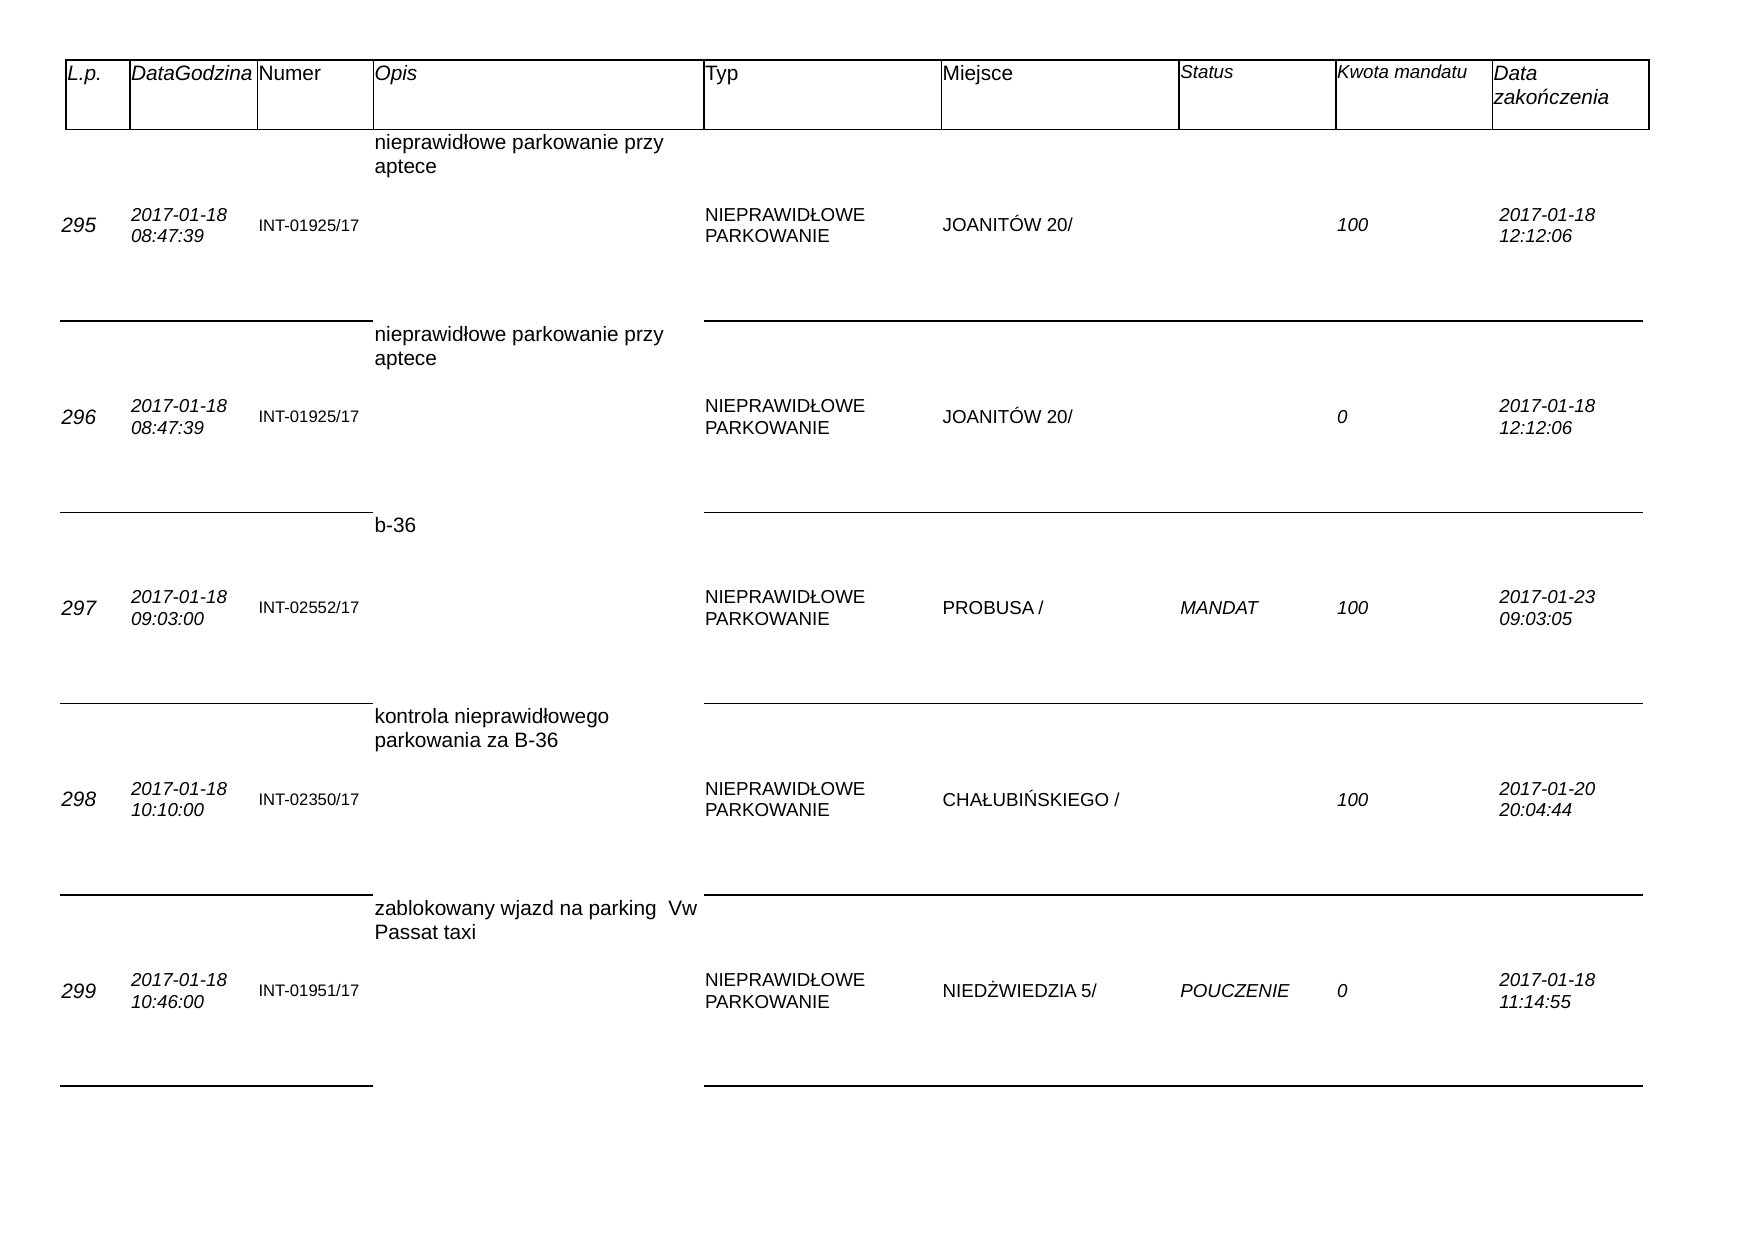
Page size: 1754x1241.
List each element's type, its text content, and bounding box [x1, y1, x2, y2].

table_cell 2017-01-18 12:12:06 [1498, 130, 1643, 320]
table_cell 100 [1336, 130, 1498, 320]
table_cell [1643, 894, 1649, 1085]
table_cell NIEDŻWIEDZIA 5/ [941, 896, 1179, 1085]
table_cell 100 [1336, 513, 1498, 703]
table_header Miejsce [942, 61, 1178, 129]
table_cell 0 [1336, 896, 1498, 1085]
table_cell NIEPRAWIDŁOWE PARKOWANIE [704, 513, 941, 703]
table_cell 2017-01-18 12:12:06 [1498, 322, 1643, 511]
table_cell 2017-01-18 10:46:00 [130, 896, 257, 1085]
table_cell 2017-01-23 09:03:05 [1498, 513, 1643, 703]
table_cell 2017-01-18 08:47:39 [130, 130, 257, 320]
table_cell 2017-01-18 08:47:39 [130, 322, 257, 511]
table_cell INT-01925/17 [257, 322, 373, 511]
table_cell b-36 [373, 511, 704, 703]
table_cell 297 [60, 513, 130, 703]
table_header Opis [374, 61, 703, 129]
table_cell nieprawidłowe parkowanie przy aptece [373, 130, 704, 320]
table_header [60, 59, 65, 129]
table_cell 296 [60, 322, 130, 511]
table_cell JOANITÓW 20/ [941, 130, 1179, 320]
table_cell 295 [60, 129, 130, 320]
table_header L.p. [67, 61, 129, 129]
table_header Numer [258, 61, 373, 129]
table_cell INT-02350/17 [257, 704, 373, 894]
table_cell NIEPRAWIDŁOWE PARKOWANIE [704, 130, 941, 320]
table_header Kwota mandatu [1337, 61, 1492, 129]
table_cell 2017-01-18 09:03:00 [130, 513, 257, 703]
table_header DataGodzina [131, 61, 257, 129]
table_cell CHAŁUBIŃSKIEGO / [941, 704, 1179, 894]
table_cell 298 [60, 704, 130, 894]
table_cell 2017-01-18 10:10:00 [130, 704, 257, 894]
table_cell INT-01925/17 [257, 130, 373, 320]
table_cell NIEPRAWIDŁOWE PARKOWANIE [704, 896, 941, 1085]
table_header Status [1180, 61, 1335, 129]
table_header Typ [705, 61, 941, 129]
table_cell 100 [1336, 704, 1498, 894]
table_cell nieprawidłowe parkowanie przy aptece [373, 320, 704, 511]
table_cell [1643, 511, 1649, 703]
table_cell [1643, 320, 1649, 511]
table_cell NIEPRAWIDŁOWE PARKOWANIE [704, 704, 941, 894]
table_cell 299 [60, 896, 130, 1085]
table_cell [1179, 322, 1336, 511]
table_cell 2017-01-18 11:14:55 [1498, 896, 1643, 1085]
table_cell [1179, 130, 1336, 320]
table_cell [1643, 130, 1649, 320]
table_cell zablokowany wjazd na parking Vw Passat taxi [373, 894, 704, 1085]
table_header Data zakończenia [1493, 61, 1648, 129]
table_cell MANDAT [1179, 513, 1336, 703]
table_cell JOANITÓW 20/ [941, 322, 1179, 511]
table_cell INT-02552/17 [257, 513, 373, 703]
table_cell PROBUSA / [941, 513, 1179, 703]
table_cell [1643, 703, 1649, 894]
table_cell [1179, 704, 1336, 894]
table_cell NIEPRAWIDŁOWE PARKOWANIE [704, 322, 941, 511]
table_cell 2017-01-20 20:04:44 [1498, 704, 1643, 894]
table_cell POUCZENIE [1179, 896, 1336, 1085]
table_cell 0 [1336, 322, 1498, 511]
table_cell kontrola nieprawidłowego parkowania za B-36 [373, 703, 704, 894]
table_cell INT-01951/17 [257, 896, 373, 1085]
